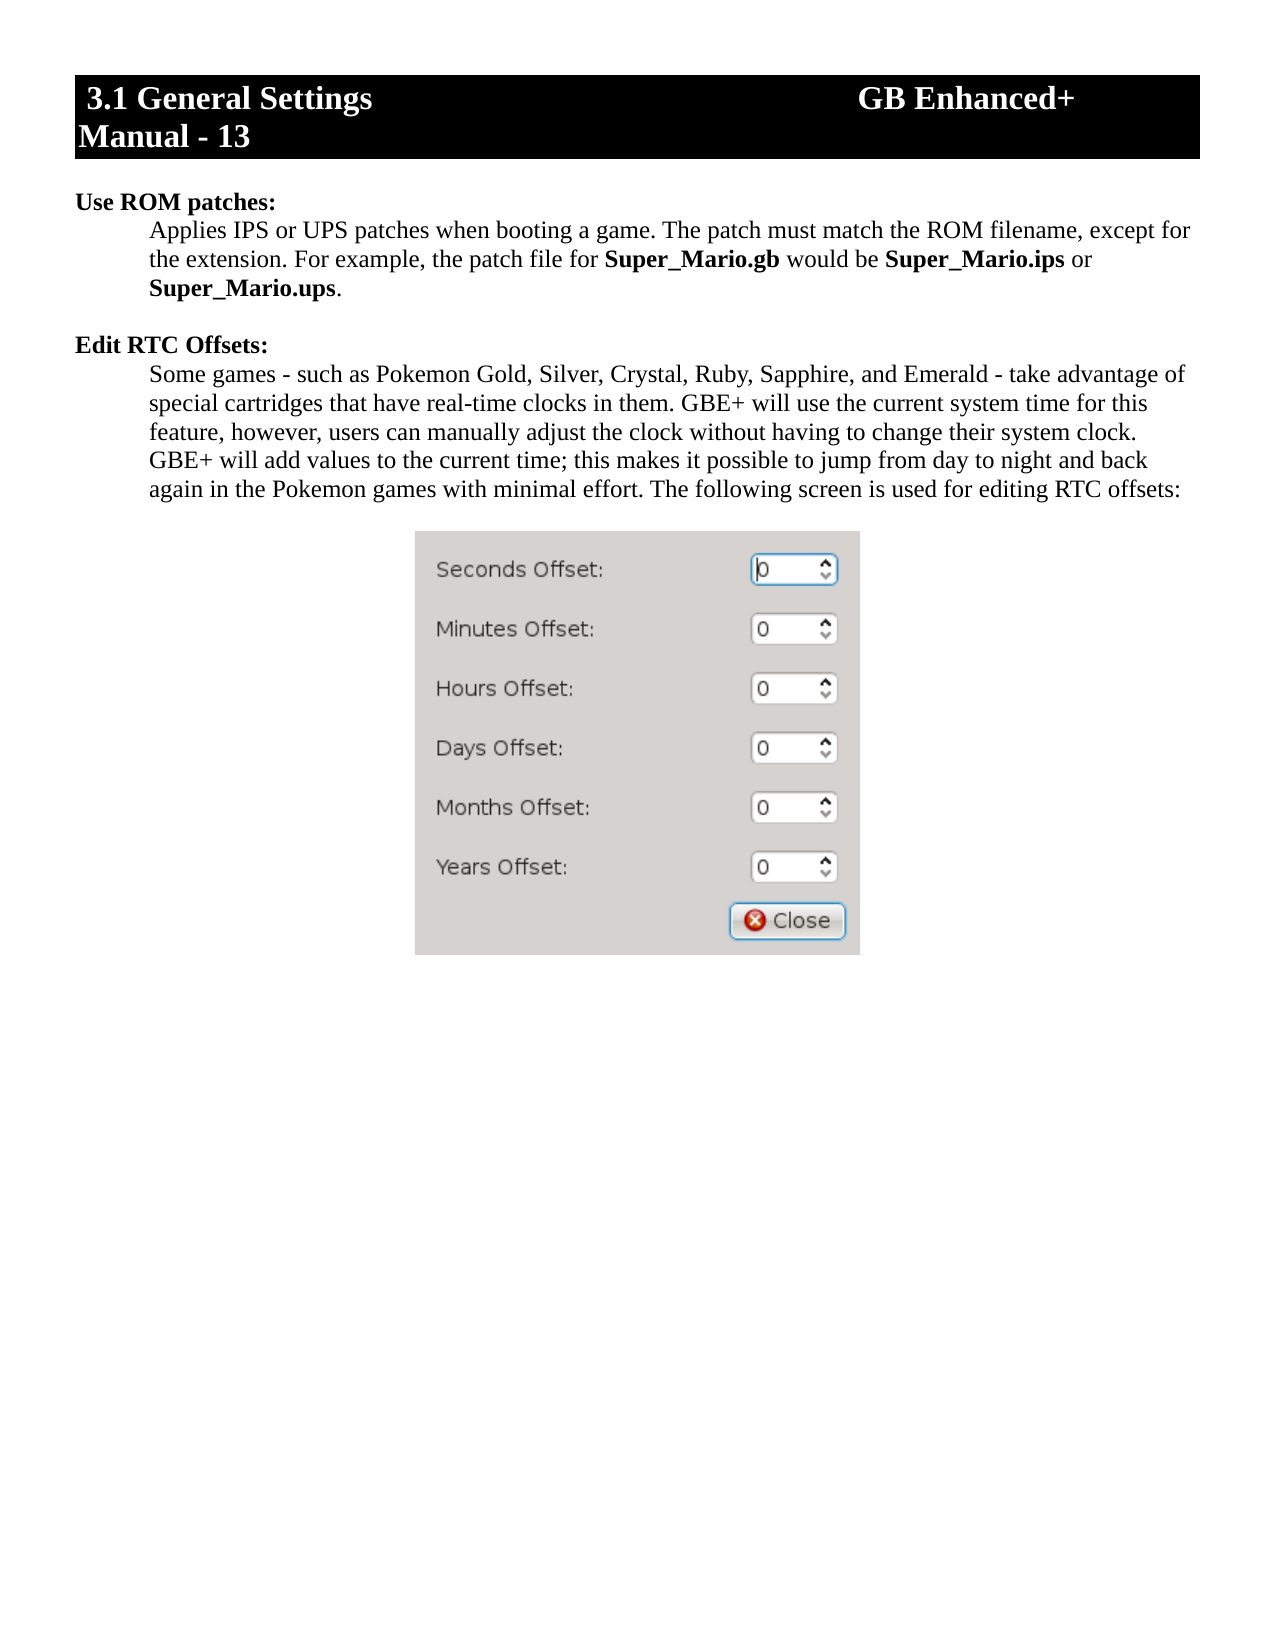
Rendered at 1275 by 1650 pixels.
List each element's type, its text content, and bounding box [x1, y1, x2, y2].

text Some games - such as Pokemon Gold, Silver, Crystal, Ruby, Sapphire, and Emerald - take advantage of special cartridges that have real-time clocks in them. GBE+ will use the current system time for this feature, however, users can manually adjust the clock without having to change their system clock. GBE+ will add values to the current time; this makes it possible to jump from day to night and back again in the Pokemon games with minimal effort. The following screen is used for editing RTC offsets: [75, 359, 1200, 503]
picture [414, 531, 861, 955]
text Edit RTC Offsets: [75, 330, 1200, 359]
text 3.1 General Settings GB Enhanced+ Manual - 13 [75, 75, 1200, 158]
text Applies IPS or UPS patches when booting a game. The patch must match the ROM filename, except for the extension. For example, the patch file for Super_Mario.gb would be Super_Mario.ips or Super_Mario.ups. [75, 215, 1200, 302]
text Use ROM patches: [75, 187, 1200, 215]
